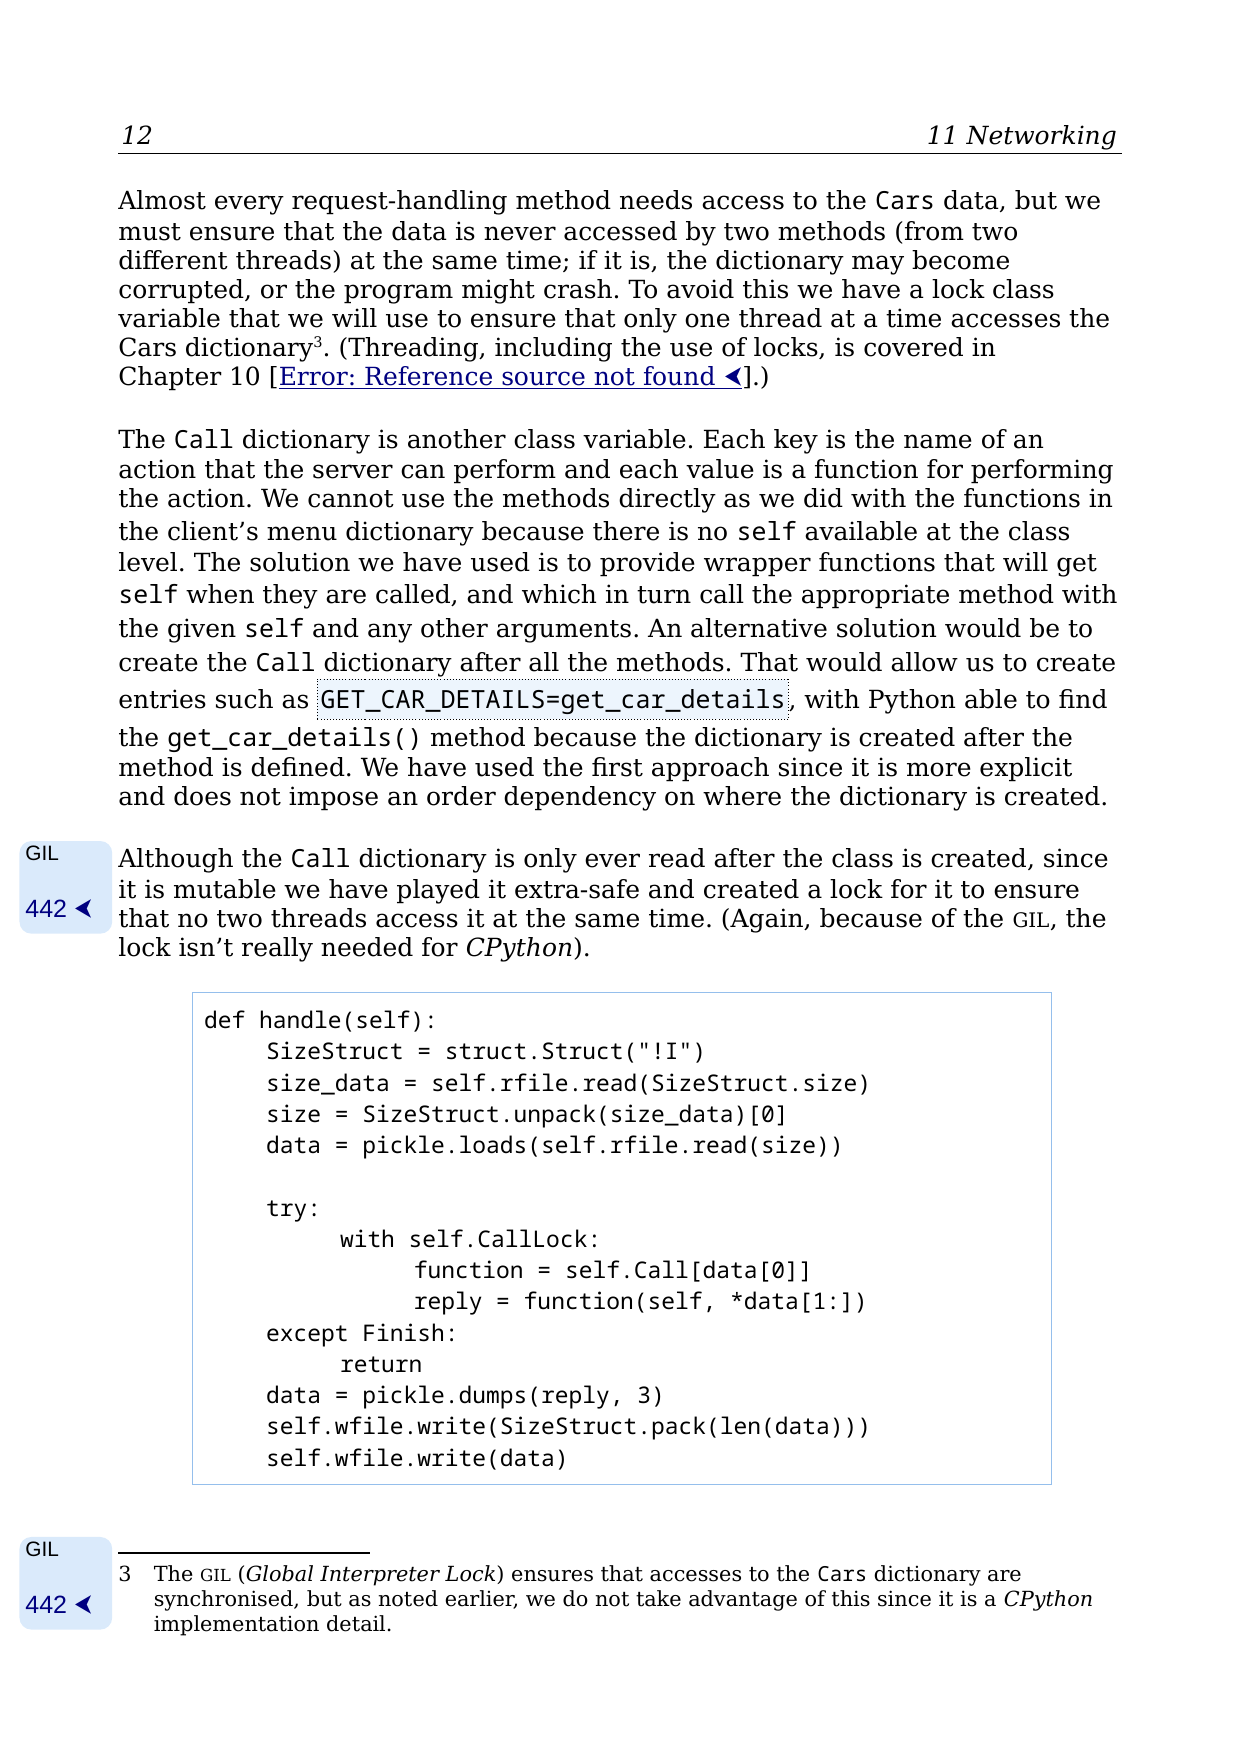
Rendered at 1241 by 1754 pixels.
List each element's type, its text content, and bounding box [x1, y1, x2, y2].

text except Finish: [193, 1304, 1051, 1336]
text function = self.Call[data[0]] [193, 1242, 1051, 1273]
text data = pickle.dumps(reply, 3) [193, 1367, 1051, 1398]
text size_data = self.rfile.read(SizeStruct.size) [193, 1054, 1051, 1086]
text try: [193, 1179, 1051, 1211]
text data = pickle.loads(self.rfile.read(size)) [193, 1117, 1051, 1148]
text def handle(self): [193, 993, 1051, 1023]
text SizeStruct = struct.Struct("!I") [193, 1023, 1051, 1054]
text Almost every request-handling method needs access to the Cars data, but we must ensure that the data is never accessed by two methods (from two different threads) at the same time; if it is, the dictionary may become corrupted, or the program might crash. To avoid this we have a lock class variable that we will use to ensure that only one thread at a time accesses the Cars dictionary. (Threading, including the use of locks, is covered in Chapter 10 [Error: Reference source not found ⮜].) [118, 183, 1122, 392]
text with self.CallLock: [193, 1211, 1051, 1242]
text self.wfile.write(data) [193, 1429, 1051, 1484]
text size = SizeStruct.unpack(size_data)[0] [193, 1086, 1051, 1117]
text reply = function(self, *data[1:]) [193, 1273, 1051, 1304]
text The gil (Global Interpreter Lock) ensures that accesses to the Cars dictionary are synchronised, but as noted earlier, we do not take advantage of this since it is a CPython implementation detail. [118, 1559, 1122, 1636]
text Although the Call dictionary is only ever read after the class is created, since it is mutable we have played it extra-safe and created a lock for it to ensure that no two threads access it at the same time. (Again, because of the gil, the lock isn’t really needed for CPython). [118, 841, 1122, 963]
text return [193, 1336, 1051, 1367]
text self.wfile.write(SizeStruct.pack(len(data))) [193, 1398, 1051, 1429]
text The Call dictionary is another class variable. Each key is the name of an action that the server can perform and each value is a function for performing the action. We cannot use the methods directly as we did with the functions in the client’s menu dictionary because there is no self available at the class level. The solution we have used is to provide wrapper functions that will get self when they are called, and which in turn call the appropriate method with the given self and any other arguments. An alternative solution would be to create the Call dictionary after all the methods. That would allow us to create entries such as GET_CAR_DETAILS=get_car_details, with Python able to find the get_car_details() method because the dictionary is created after the method is defined. We have used the first approach since it is more explicit and does not impose an order dependency on where the dictionary is created. [118, 421, 1122, 812]
